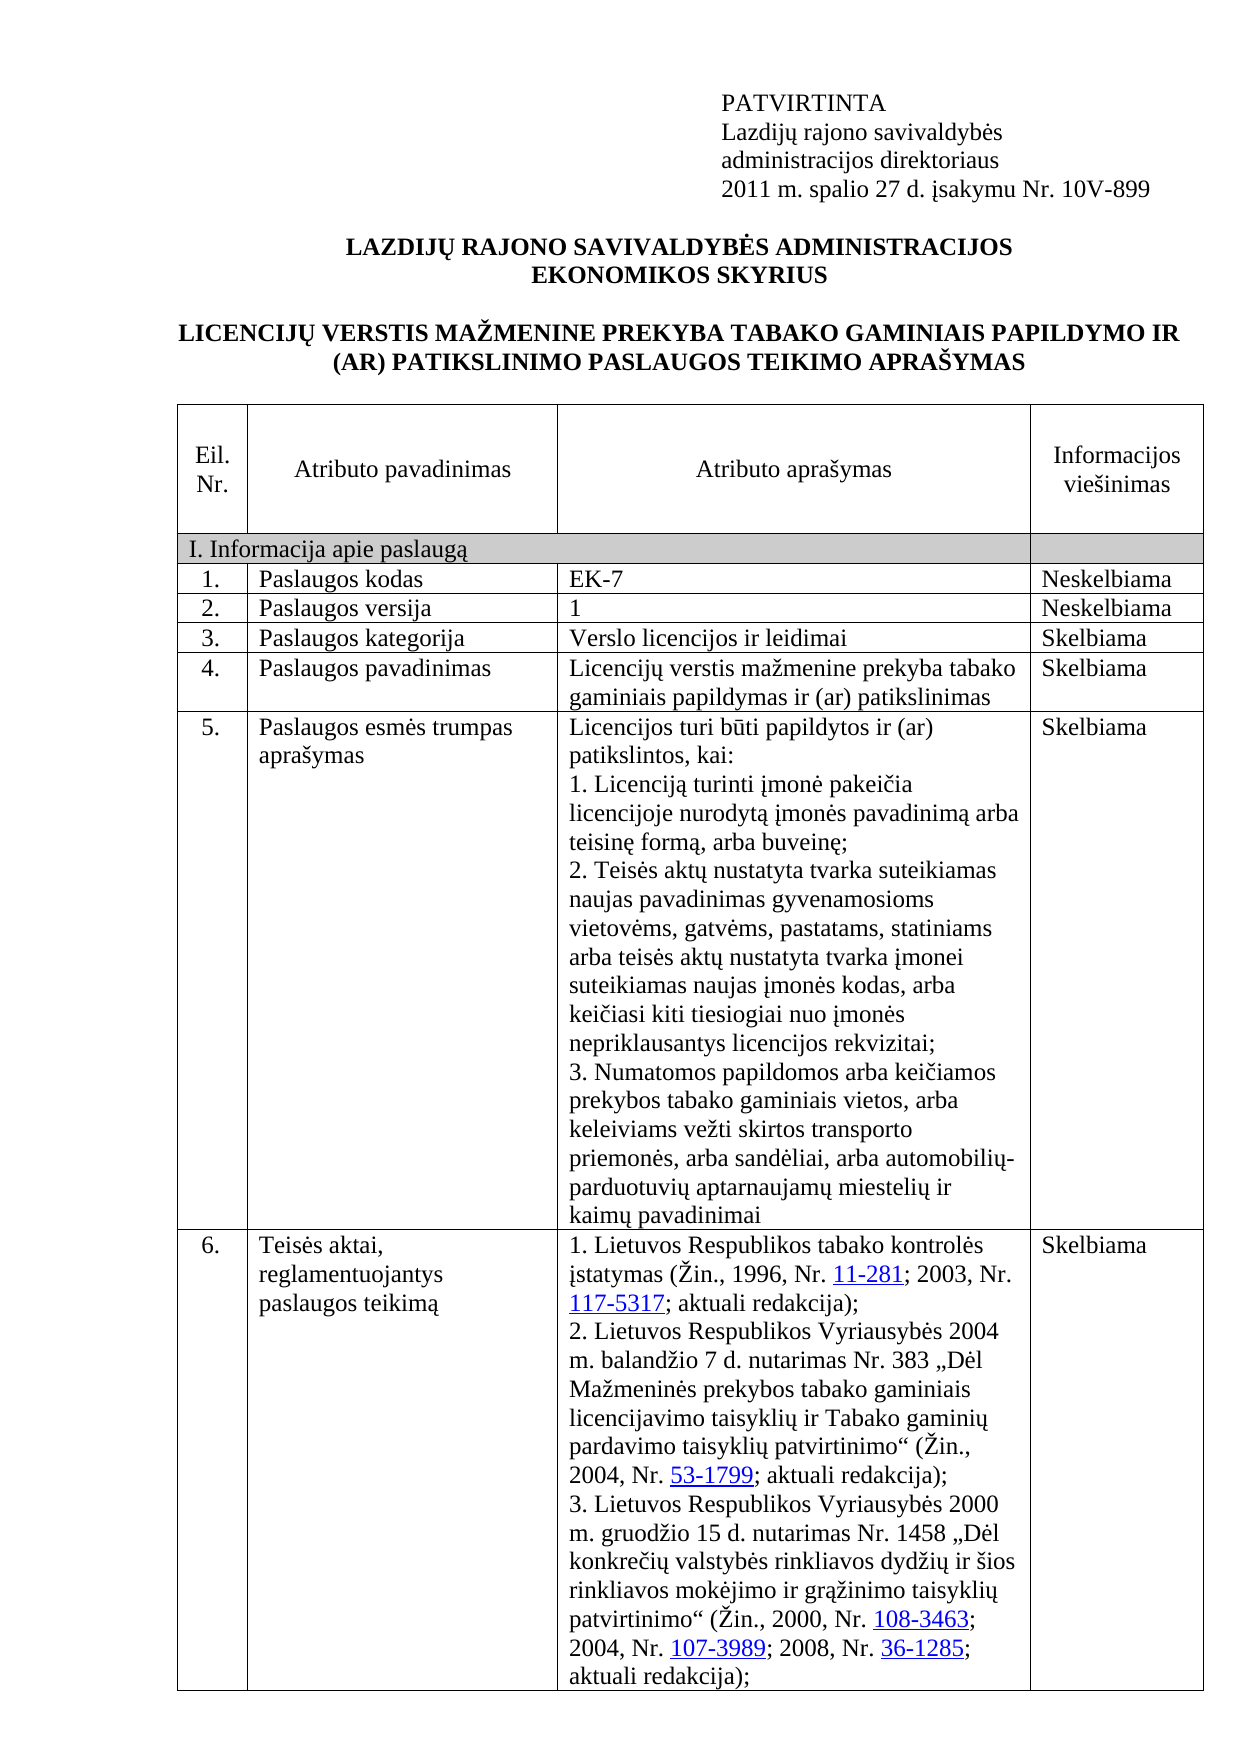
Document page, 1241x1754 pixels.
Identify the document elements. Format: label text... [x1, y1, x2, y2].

table_cell 1. Lietuvos Respublikos tabako kontrolės įstatymas (Žin., 1996, Nr. 11-281; 2003, Nr. 117-5317; aktuali redakcija); 2. Lietuvos Respublikos Vyriausybės 2004 m. balandžio 7 d. nutarimas Nr. 383 „Dėl Mažmeninės prekybos tabako gaminiais licencijavimo taisyklių ir Tabako gaminių pardavimo taisyklių patvirtinimo“ (Žin., 2004, Nr. 53-1799; aktuali redakcija); 3. Lietuvos Respublikos Vyriausybės 2000 m. gruodžio 15 d. nutarimas Nr. 1458 „Dėl konkrečių valstybės rinkliavos dydžių ir šios rinkliavos mokėjimo ir grąžinimo taisyklių patvirtinimo“ (Žin., 2000, Nr. 108-3463; 2004, Nr. 107-3989; 2008, Nr. 36-1285; aktuali redakcija); [558, 1230, 1030, 1690]
text LICENCIJŲ VERSTIS MAŽMENINE PREKYBA TABAKO GAMINIAIS PAPILDYMO IR (AR) PATIKSLINIMO PASLAUGOS TEIKIMO APRAŠYMAS [177, 318, 1181, 375]
table_cell Verslo licencijos ir leidimai [558, 623, 1030, 652]
table_cell 2. [178, 594, 247, 622]
table_header Informacijos viešinimas [1031, 405, 1203, 533]
table_cell [1031, 534, 1203, 563]
table_cell Skelbiama [1031, 623, 1203, 652]
text 2011 m. spalio 27 d. įsakymu Nr. 10V-899 [177, 174, 1181, 203]
table_cell Licencijų verstis mažmenine prekyba tabako gaminiais papildymas ir (ar) patikslinimas [558, 653, 1030, 711]
table_cell Paslaugos pavadinimas [248, 653, 557, 711]
table_header Eil. Nr. [178, 405, 247, 533]
table_cell Skelbiama [1031, 653, 1203, 711]
table_cell Paslaugos kategorija [248, 623, 557, 652]
table_cell I. Informacija apie paslaugą [178, 534, 1030, 563]
table_cell Paslaugos kodas [248, 564, 557, 592]
text Lazdijų rajono savivaldybės [177, 117, 1181, 145]
table_header Atributo aprašymas [558, 405, 1030, 533]
text EKONOMIKOS SKYRIUS [177, 260, 1181, 289]
text LAZDIJŲ RAJONO SAVIVALDYBĖS ADMINISTRACIJOS [177, 232, 1181, 260]
table_cell Skelbiama [1031, 712, 1203, 1229]
table_header Atributo pavadinimas [248, 405, 557, 533]
table_cell 4. [178, 653, 247, 711]
table_cell 3. [178, 623, 247, 652]
table_cell EK-7 [558, 564, 1030, 592]
table_cell 1. [178, 564, 247, 592]
table_cell Skelbiama [1031, 1230, 1203, 1690]
table_cell 6. [178, 1230, 247, 1690]
table_cell Licencijos turi būti papildytos ir (ar) patikslintos, kai: 1. Licenciją turinti įmonė pakeičia licencijoje nurodytą įmonės pavadinimą arba teisinę formą, arba buveinę; 2. Teisės aktų nustatyta tvarka suteikiamas naujas pavadinimas gyvenamosioms vietovėms, gatvėms, pastatams, statiniams arba teisės aktų nustatyta tvarka įmonei suteikiamas naujas įmonės kodas, arba keičiasi kiti tiesiogiai nuo įmonės nepriklausantys licencijos rekvizitai; 3. Numatomos papildomos arba keičiamos prekybos tabako gaminiais vietos, arba keleiviams vežti skirtos transporto priemonės, arba sandėliai, arba automobilių-parduotuvių aptarnaujamų miestelių ir kaimų pavadinimai [558, 712, 1030, 1229]
table_cell Neskelbiama [1031, 564, 1203, 592]
table_cell Paslaugos esmės trumpas aprašymas [248, 712, 557, 1229]
text PATVIRTINTA [177, 88, 1181, 117]
table_cell Teisės aktai, reglamentuojantys paslaugos teikimą [248, 1230, 557, 1690]
text administracijos direktoriaus [177, 145, 1181, 174]
table_cell 1 [558, 594, 1030, 622]
table_cell 5. [178, 712, 247, 1229]
table_cell Neskelbiama [1031, 594, 1203, 622]
table_cell Paslaugos versija [248, 594, 557, 622]
